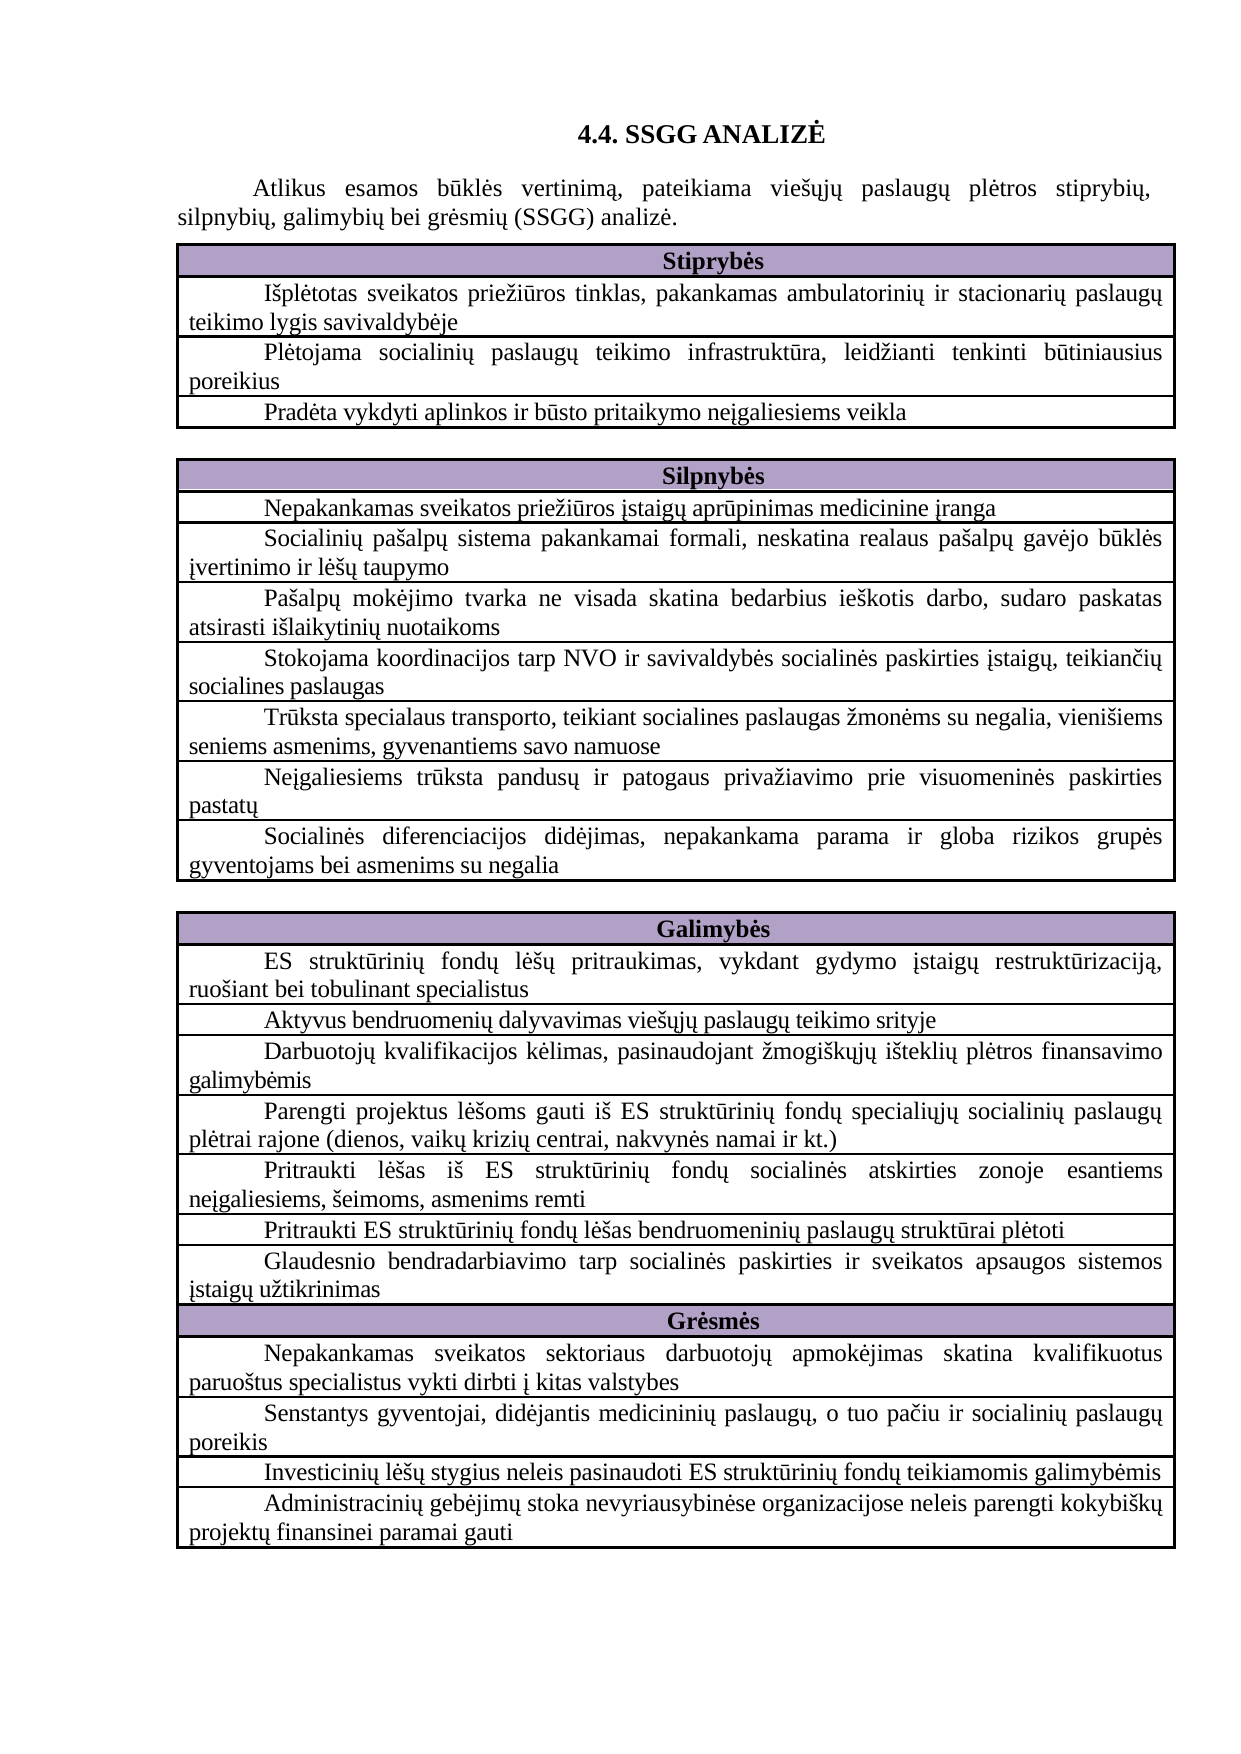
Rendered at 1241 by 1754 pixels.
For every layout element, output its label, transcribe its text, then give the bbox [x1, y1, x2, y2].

table_cell Glaudesnio bendradarbiavimo tarp socialinės paskirties ir sveikatos apsaugos sistemos įstaigų užtikrinimas [179, 1246, 1173, 1303]
table_cell Išplėtotas sveikatos priežiūros tinklas, pakankamas ambulatorinių ir stacionarių paslaugų teikimo lygis savivaldybėje [179, 278, 1173, 335]
table_cell Grėsmės [179, 1306, 1173, 1335]
table_cell Pritraukti ES struktūrinių fondų lėšas bendruomeninių paslaugų struktūrai plėtoti [179, 1215, 1173, 1244]
table_cell Darbuotojų kvalifikacijos kėlimas, pasinaudojant žmogiškųjų išteklių plėtros finansavimo galimybėmis [179, 1036, 1173, 1094]
table_cell Nepakankamas sveikatos priežiūros įstaigų aprūpinimas medicinine įranga [179, 493, 1173, 521]
table_cell Neįgaliesiems trūksta pandusų ir patogaus privažiavimo prie visuomeninės paskirties pastatų [179, 762, 1173, 819]
table_header Stiprybės [179, 246, 1173, 275]
text Atlikus esamos būklės vertinimą, pateikiama viešųjų paslaugų plėtros stiprybių, silpnybių, galimybių bei grėsmių (SSGG) analizė. [177, 173, 1152, 231]
table_header Galimybės [179, 914, 1173, 943]
table_cell Trūksta specialaus transporto, teikiant socialines paslaugas žmonėms su negalia, vienišiems seniems asmenims, gyvenantiems savo namuose [179, 702, 1173, 760]
table_cell Parengti projektus lėšoms gauti iš ES struktūrinių fondų specialiųjų socialinių paslaugų plėtrai rajone (dienos, vaikų krizių centrai, nakvynės namai ir kt.) [179, 1096, 1173, 1153]
table_cell Pradėta vykdyti aplinkos ir būsto pritaikymo neįgaliesiems veikla [179, 397, 1173, 426]
table_cell Stokojama koordinacijos tarp NVO ir savivaldybės socialinės paskirties įstaigų, teikiančių socialines paslaugas [179, 643, 1173, 700]
table_cell Nepakankamas sveikatos sektoriaus darbuotojų apmokėjimas skatina kvalifikuotus paruoštus specialistus vykti dirbti į kitas valstybes [179, 1338, 1173, 1396]
table_cell Senstantys gyventojai, didėjantis medicininių paslaugų, o tuo pačiu ir socialinių paslaugų poreikis [179, 1398, 1173, 1455]
table_cell Plėtojama socialinių paslaugų teikimo infrastruktūra, leidžianti tenkinti būtiniausius poreikius [179, 338, 1173, 395]
text 4.4. SSGG ANALIZĖ [177, 118, 1152, 149]
table_cell Pritraukti lėšas iš ES struktūrinių fondų socialinės atskirties zonoje esantiems neįgaliesiems, šeimoms, asmenims remti [179, 1155, 1173, 1213]
table_cell Aktyvus bendruomenių dalyvavimas viešųjų paslaugų teikimo srityje [179, 1005, 1173, 1034]
table_cell ES struktūrinių fondų lėšų pritraukimas, vykdant gydymo įstaigų restruktūrizaciją, ruošiant bei tobulinant specialistus [179, 946, 1173, 1003]
table_cell Investicinių lėšų stygius neleis pasinaudoti ES struktūrinių fondų teikiamomis galimybėmis [179, 1458, 1173, 1486]
table_cell Administracinių gebėjimų stoka nevyriausybinėse organizacijose neleis parengti kokybiškų projektų finansinei paramai gauti [179, 1488, 1173, 1546]
table_cell Socialinės diferenciacijos didėjimas, nepakankama parama ir globa rizikos grupės gyventojams bei asmenims su negalia [179, 821, 1173, 879]
table_header Silpnybės [179, 461, 1173, 489]
table_cell Pašalpų mokėjimo tvarka ne visada skatina bedarbius ieškotis darbo, sudaro paskatas atsirasti išlaikytinių nuotaikoms [179, 583, 1173, 641]
table_cell Socialinių pašalpų sistema pakankamai formali, neskatina realaus pašalpų gavėjo būklės įvertinimo ir lėšų taupymo [179, 524, 1173, 581]
